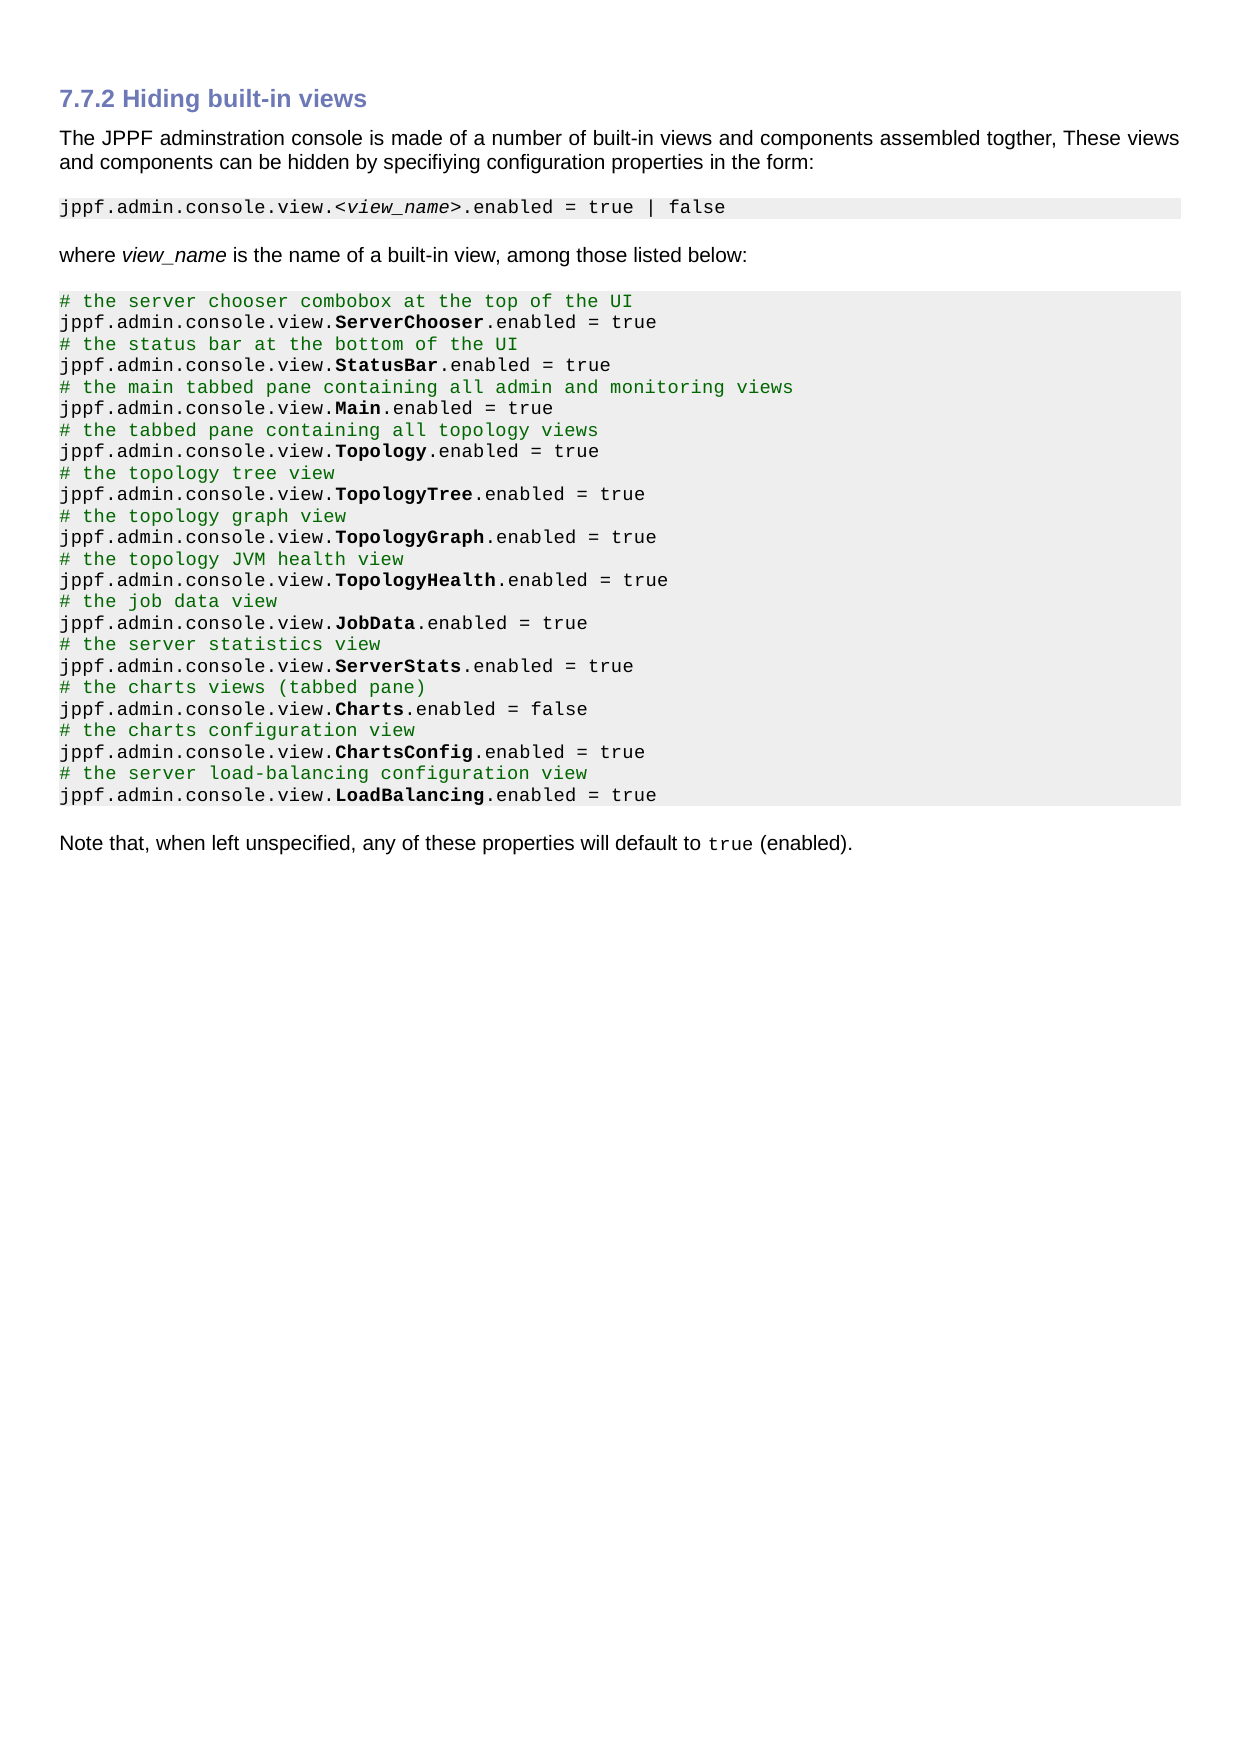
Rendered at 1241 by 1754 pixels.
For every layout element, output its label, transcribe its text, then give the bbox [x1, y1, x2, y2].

text jppf.admin.console.view.<view_name>.enabled = true | false [59, 198, 1181, 219]
text jppf.admin.console.view.LoadBalancing.enabled = true [59, 785, 1181, 806]
text # the server statistics view [59, 635, 1181, 656]
text jppf.admin.console.view.ServerChooser.enabled = true [59, 313, 1181, 334]
text jppf.admin.console.view.TopologyHealth.enabled = true [59, 570, 1181, 592]
text # the topology tree view [59, 463, 1181, 484]
text jppf.admin.console.view.ServerStats.enabled = true [59, 656, 1181, 678]
text The JPPF adminstration console is made of a number of built-in views and components assembled togther, These views and components can be hidden by specifiying configuration properties in the form: [59, 126, 1181, 174]
text # the status bar at the bottom of the UI [59, 334, 1181, 356]
text where view_name is the name of a built-in view, among those listed below: [59, 243, 1181, 267]
text Note that, when left unspecified, any of these properties will default to true (enabled). [59, 831, 1181, 855]
text # the server chooser combobox at the top of the UI [59, 291, 1181, 313]
text jppf.admin.console.view.ChartsConfig.enabled = true [59, 742, 1181, 763]
text jppf.admin.console.view.TopologyGraph.enabled = true [59, 527, 1181, 549]
text jppf.admin.console.view.StatusBar.enabled = true [59, 356, 1181, 377]
text # the topology JVM health view [59, 549, 1181, 570]
text # the charts views (tabbed pane) [59, 678, 1181, 699]
text # the job data view [59, 592, 1181, 613]
text # the tabbed pane containing all topology views [59, 420, 1181, 442]
text jppf.admin.console.view.Charts.enabled = false [59, 699, 1181, 721]
text # the server load-balancing configuration view [59, 763, 1181, 785]
text jppf.admin.console.view.TopologyTree.enabled = true [59, 484, 1181, 506]
text jppf.admin.console.view.Main.enabled = true [59, 399, 1181, 420]
text # the charts configuration view [59, 721, 1181, 742]
text jppf.admin.console.view.JobData.enabled = true [59, 613, 1181, 635]
subtitle Hiding built-in views [59, 84, 1181, 113]
text # the topology graph view [59, 506, 1181, 527]
text # the main tabbed pane containing all admin and monitoring views [59, 377, 1181, 399]
text jppf.admin.console.view.Topology.enabled = true [59, 442, 1181, 463]
